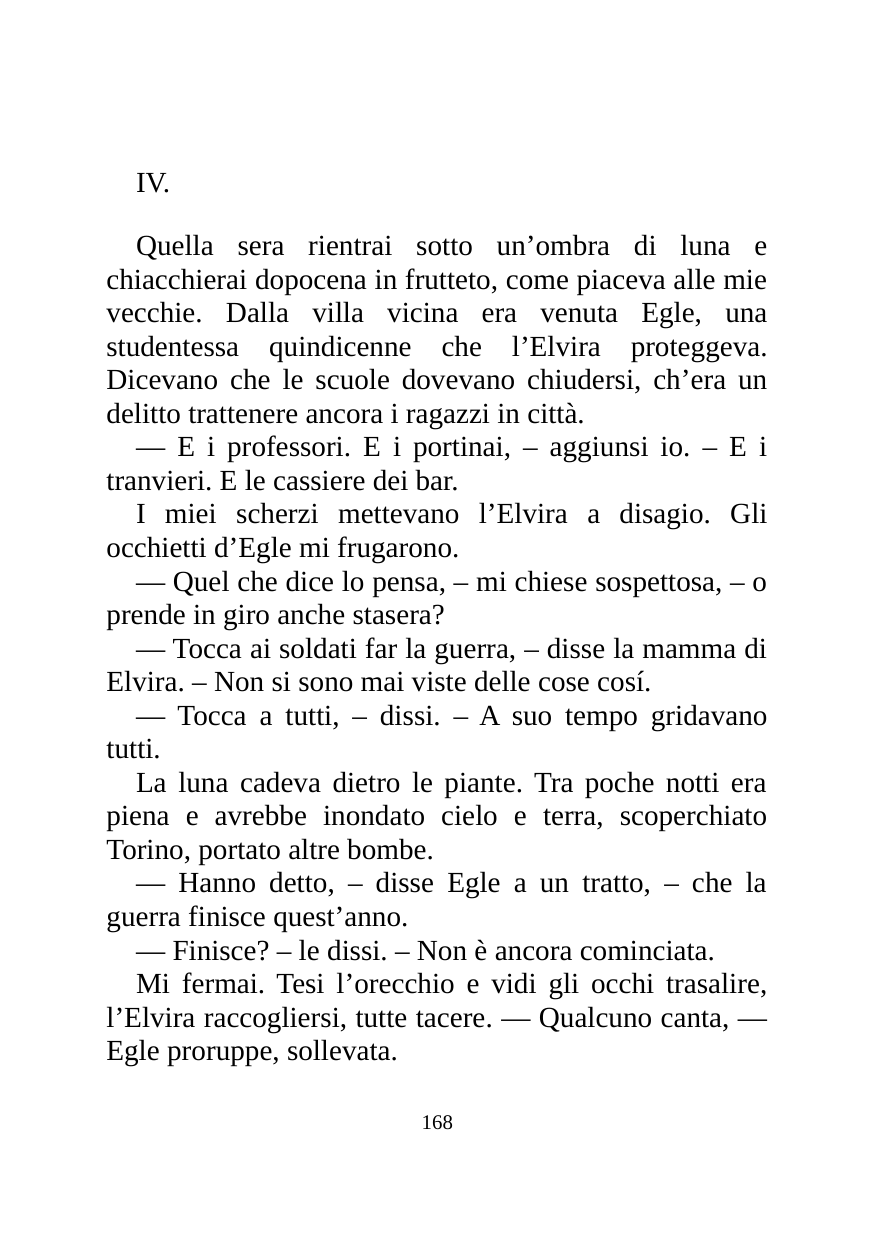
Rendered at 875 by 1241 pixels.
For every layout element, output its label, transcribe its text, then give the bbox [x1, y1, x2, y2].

text — Hanno detto, – disse Egle a un tratto, – che la guerra finisce quest’anno. [106, 866, 768, 933]
text — E i professori. E i portinai, – aggiunsi io. – E i tranvieri. E le cassiere dei bar. [106, 429, 768, 497]
text — Tocca a tutti, – dissi. – A suo tempo gridavano tutti. [106, 698, 768, 765]
text — Finisce? – le dissi. – Non è ancora cominciata. [106, 933, 768, 966]
text Quella sera rientrai sotto un’ombra di luna e chiacchierai dopocena in frutteto, come piaceva alle mie vecchie. Dalla villa vicina era venuta Egle, una studentessa quindicenne che l’Elvira proteggeva. Dicevano che le scuole dovevano chiudersi, ch’era un delitto trattenere ancora i ragazzi in città. [106, 228, 768, 429]
text Mi fermai. Tesi l’orecchio e vidi gli occhi trasalire, l’Elvira raccogliersi, tutte tacere. — Qualcuno canta, — Egle proruppe, sollevata. [106, 966, 768, 1067]
text La luna cadeva dietro le piante. Tra poche notti era piena e avrebbe inondato cielo e terra, scoperchiato Torino, portato altre bombe. [106, 765, 768, 866]
text I miei scherzi mettevano l’Elvira a disagio. Gli occhietti d’Egle mi frugarono. [106, 497, 768, 564]
text — Quel che dice lo pensa, – mi chiese sospettosa, – o prende in giro anche stasera? [106, 564, 768, 631]
text — Tocca ai soldati far la guerra, – disse la mamma di Elvira. – Non si sono mai viste delle cose cosí. [106, 631, 768, 698]
subtitle IV. [136, 165, 768, 199]
